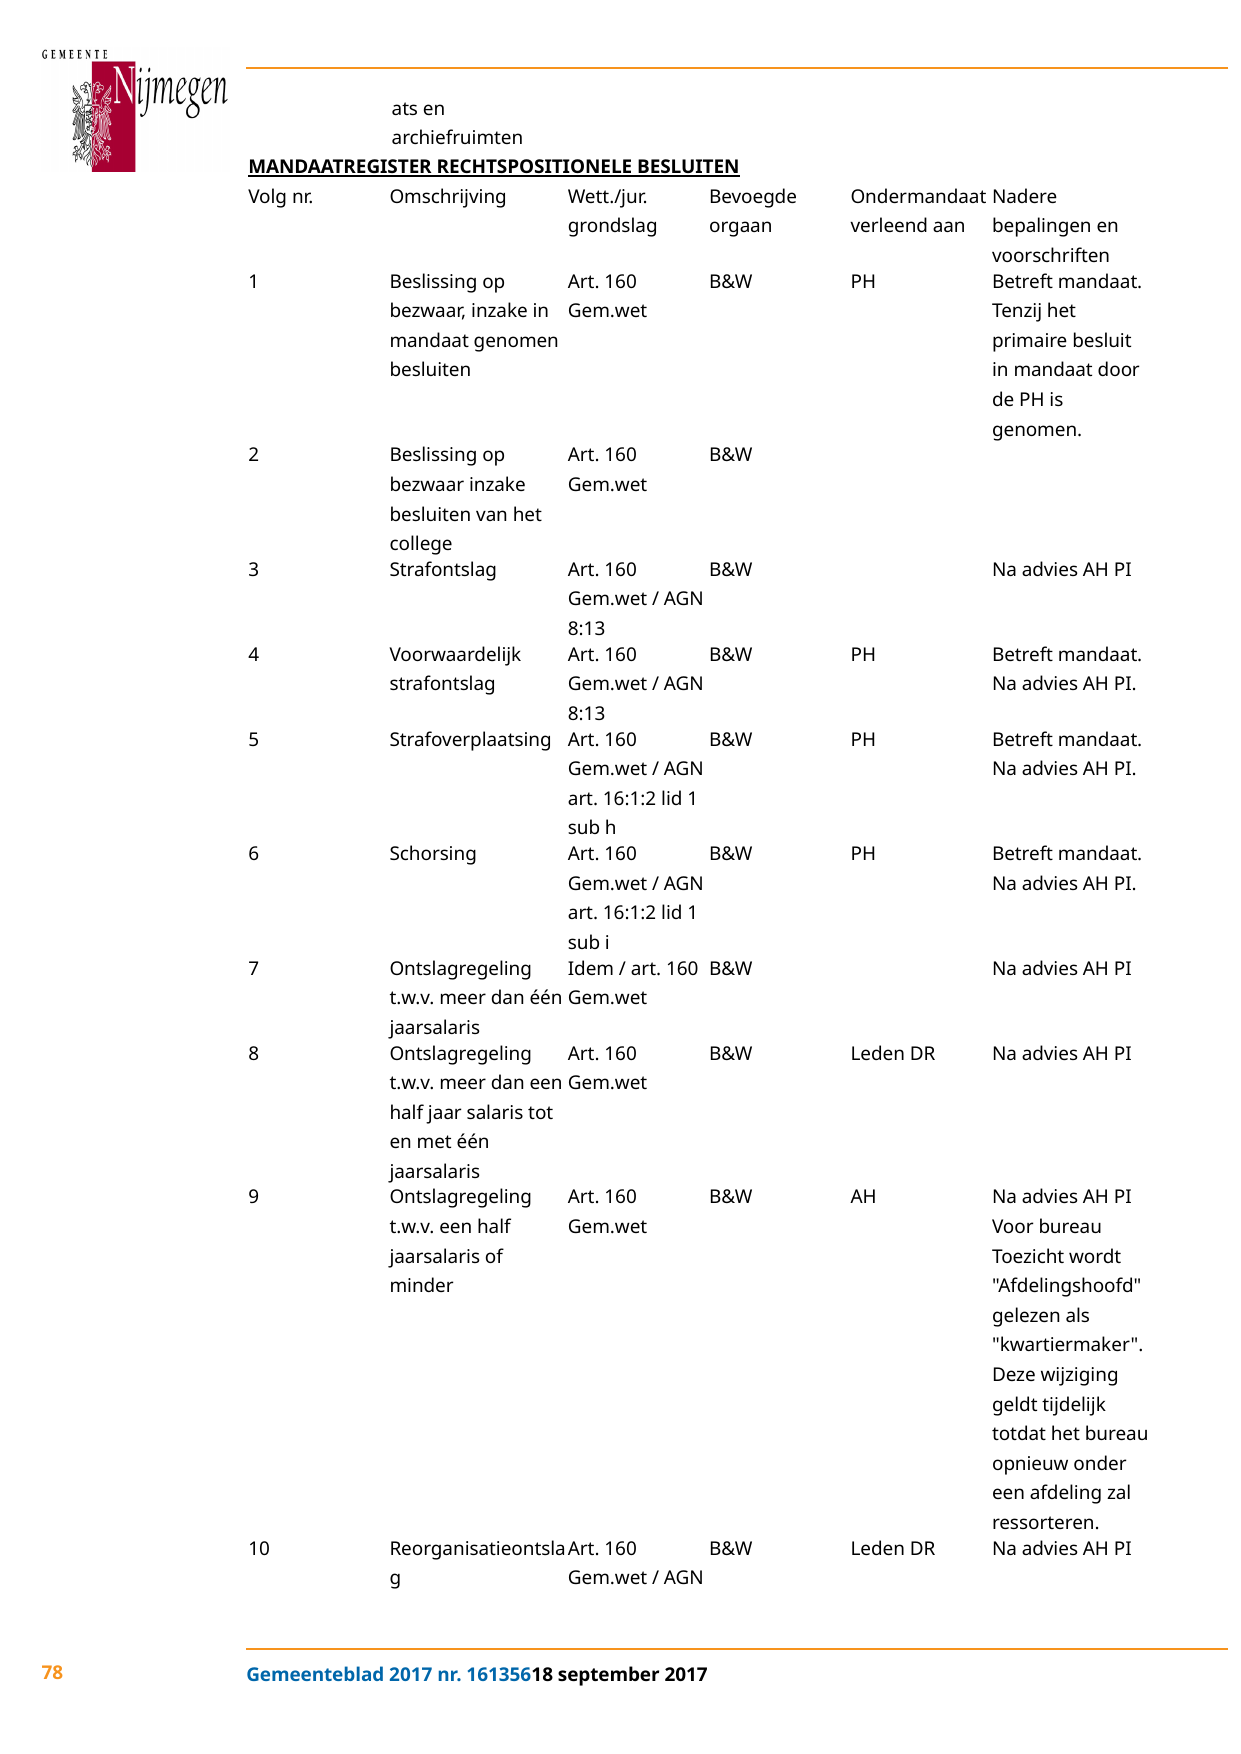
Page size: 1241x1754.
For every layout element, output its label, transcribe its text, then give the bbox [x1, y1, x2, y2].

table_cell Ontslagregeling t.w.v. een half jaarsalaris of minder [389, 1184, 568, 1535]
table_cell Schorsing [389, 840, 568, 955]
table_header Nadere bepalingen en voorschriften [992, 183, 1152, 268]
table_cell PH [850, 840, 992, 955]
table_cell Reorganisatieontslag [389, 1535, 568, 1590]
table_cell Na advies AH PI [992, 1040, 1152, 1184]
table_cell ats en archiefruimten [391, 95, 547, 150]
table_cell B&W [709, 726, 850, 840]
table_cell Ontslagregeling t.w.v. meer dan één jaarsalaris [389, 955, 568, 1040]
table_cell B&W [709, 268, 850, 442]
table_cell Art. 160 Gem.wet / AGN 8:13 [568, 641, 709, 726]
table_cell B&W [709, 1184, 850, 1535]
table_cell [850, 556, 992, 641]
table_cell 1 [248, 268, 389, 442]
table_cell PH [850, 641, 992, 726]
table_cell Art. 160 Gem.wet / AGN art. 16:1:2 lid 1 sub h [568, 726, 709, 840]
table_cell 9 [248, 1184, 389, 1535]
table_cell 10 [248, 1535, 389, 1590]
table_cell B&W [709, 840, 850, 955]
table_cell Art. 160 Gem.wet / AGN art. 16:1:2 lid 1 sub i [568, 840, 709, 955]
table_cell 8 [248, 1040, 389, 1184]
table_cell Beslissing op bezwaar inzake besluiten van het college [389, 442, 568, 556]
table_cell 2 [248, 442, 389, 556]
table_cell 4 [248, 641, 389, 726]
table_cell Betreft mandaat. Na advies AH PI. [992, 726, 1152, 840]
table_cell Betreft mandaat. Tenzij het primaire besluit in mandaat door de PH is genomen. [992, 268, 1152, 442]
table_header Ondermandaat verleend aan [850, 183, 992, 268]
table_cell 3 [248, 556, 389, 641]
table_cell Voorwaardelijk strafontslag [389, 641, 568, 726]
table_cell Art. 160 Gem.wet [568, 442, 709, 556]
table_cell Strafoverplaatsing [389, 726, 568, 840]
table_cell [248, 95, 391, 150]
table_cell Art. 160 Gem.wet / AGN [568, 1535, 709, 1590]
table_header Bevoegde orgaan [709, 183, 850, 268]
table_cell AH [850, 1184, 992, 1535]
table_cell Leden DR [850, 1040, 992, 1184]
table_cell Na advies AH PI [992, 556, 1152, 641]
picture [41, 47, 231, 172]
table_cell [992, 442, 1152, 556]
table_cell Idem / art. 160 Gem.wet [568, 955, 709, 1040]
table_cell 7 [248, 955, 389, 1040]
table_cell Betreft mandaat. Na advies AH PI. [992, 840, 1152, 955]
table_header Wett./jur. grondslag [568, 183, 709, 268]
text MANDAATREGISTER RECHTSPOSITIONELE BESLUITEN [248, 153, 1152, 179]
table_cell Art. 160 Gem.wet [568, 1184, 709, 1535]
table_cell Na advies AH PI Voor bureau Toezicht wordt "Afdelingshoofd" gelezen als "kwartiermaker". Deze wijziging geldt tijdelijk totdat het bureau opnieuw onder een afdeling zal ressorteren. [992, 1184, 1152, 1535]
table_cell [850, 955, 992, 1040]
table_cell B&W [709, 442, 850, 556]
table_cell [547, 95, 690, 150]
table_cell Strafontslag [389, 556, 568, 641]
table_cell Na advies AH PI [992, 955, 1152, 1040]
table_cell [834, 95, 977, 150]
table_header Omschrijving [389, 183, 568, 268]
table_cell [850, 442, 992, 556]
table_cell PH [850, 726, 992, 840]
table_cell B&W [709, 1535, 850, 1590]
table_cell Leden DR [850, 1535, 992, 1590]
table_cell Ontslagregeling t.w.v. meer dan een half jaar salaris tot en met één jaarsalaris [389, 1040, 568, 1184]
table_cell PH [850, 268, 992, 442]
table_cell Na advies AH PI [992, 1535, 1152, 1590]
table_cell B&W [709, 955, 850, 1040]
table_header Volg nr. [248, 183, 389, 268]
table_cell Art. 160 Gem.wet / AGN 8:13 [568, 556, 709, 641]
table_cell B&W [709, 1040, 850, 1184]
table_cell Beslissing op bezwaar, inzake in mandaat genomen besluiten [389, 268, 568, 442]
table_cell 5 [248, 726, 389, 840]
table_cell [977, 95, 1152, 150]
table_cell 6 [248, 840, 389, 955]
table_cell B&W [709, 556, 850, 641]
table_cell Betreft mandaat. Na advies AH PI. [992, 641, 1152, 726]
table_cell Art. 160 Gem.wet [568, 268, 709, 442]
table_cell Art. 160 Gem.wet [568, 1040, 709, 1184]
table_cell [690, 95, 834, 150]
table_cell B&W [709, 641, 850, 726]
